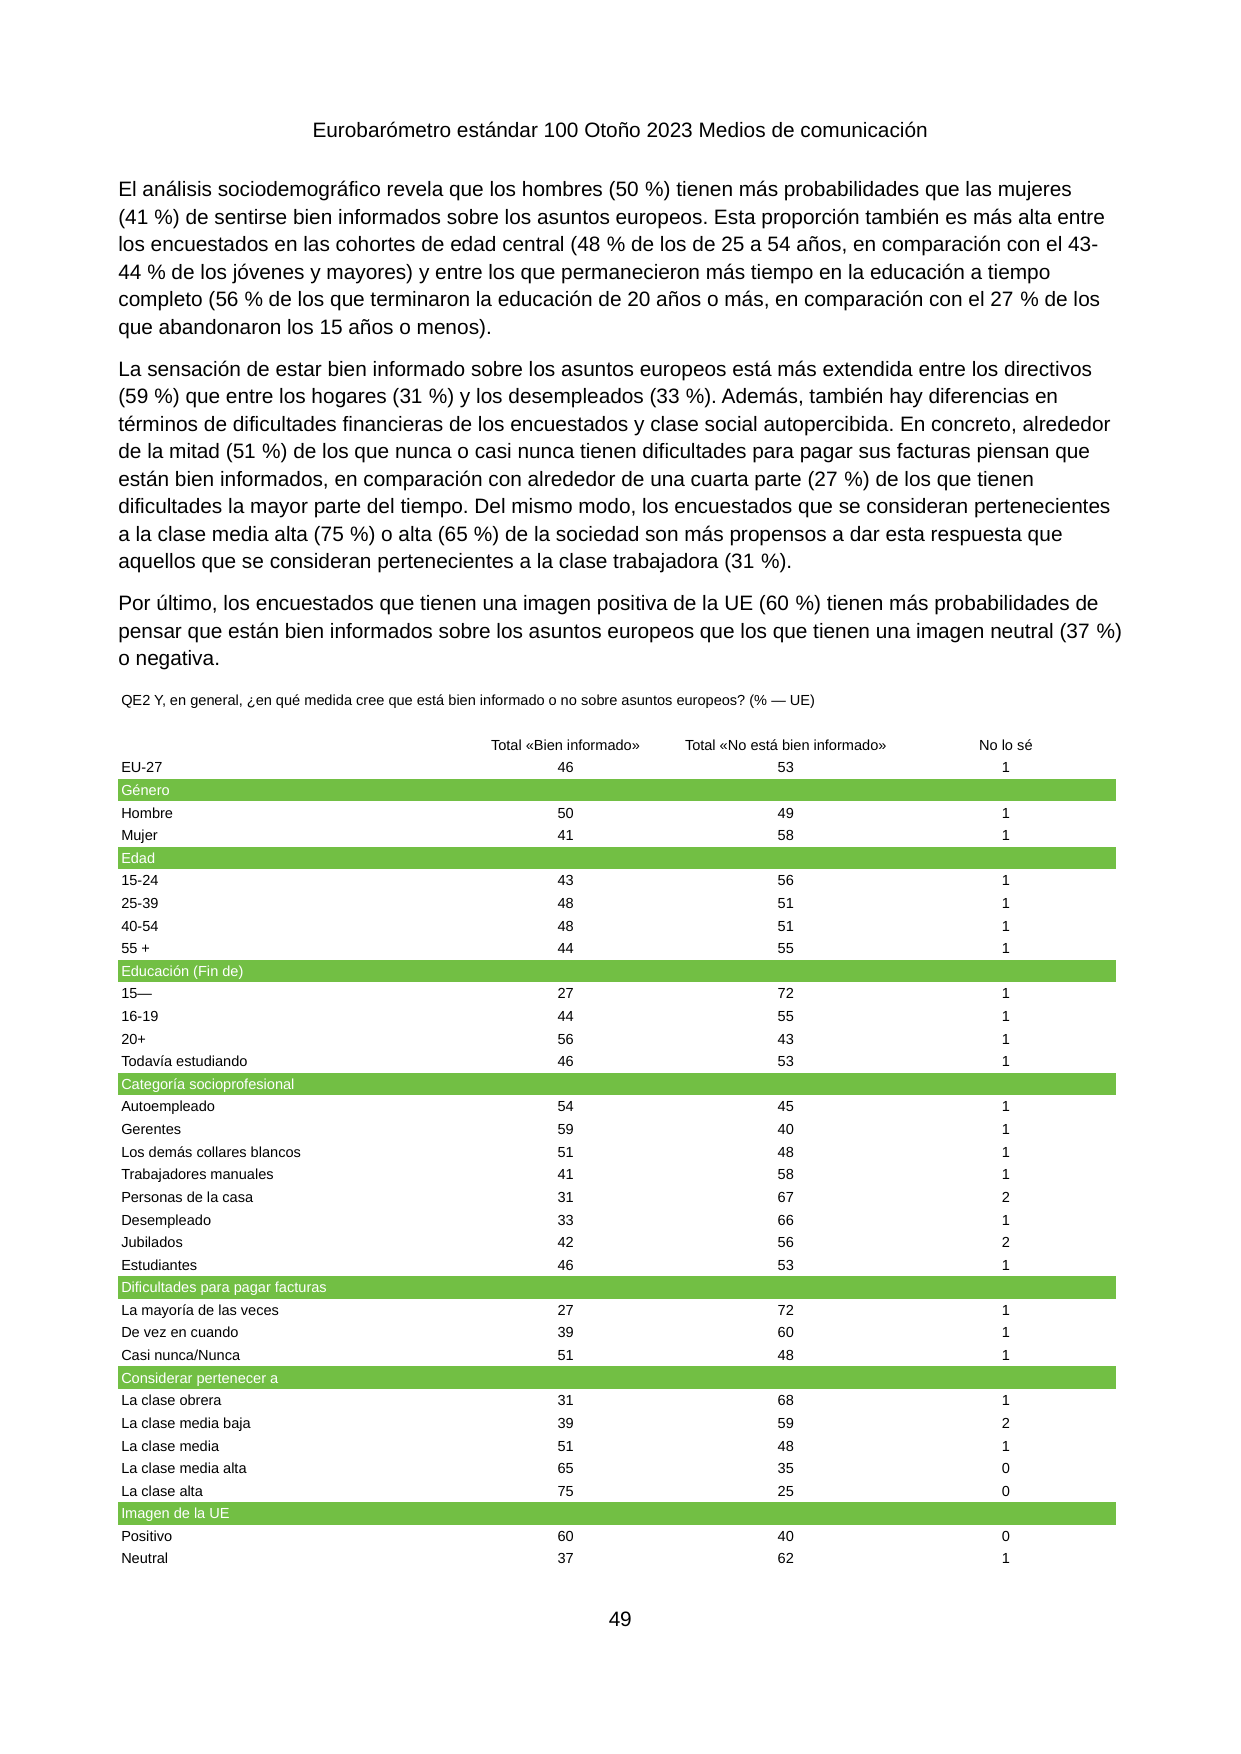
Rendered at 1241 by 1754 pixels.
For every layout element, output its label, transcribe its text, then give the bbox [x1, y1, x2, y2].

table_cell La clase alta [118, 1480, 455, 1502]
table_cell 53 [675, 1254, 896, 1276]
table_cell [455, 1502, 675, 1525]
table_cell 1 [896, 1344, 1116, 1366]
table_cell 58 [675, 1163, 896, 1186]
table_cell [675, 847, 896, 869]
table_cell Mujer [118, 824, 455, 847]
table_cell Casi nunca/Nunca [118, 1344, 455, 1366]
table_cell 66 [675, 1208, 896, 1231]
table_cell 56 [675, 869, 896, 892]
table_cell 75 [455, 1480, 675, 1502]
table_cell 35 [675, 1457, 896, 1479]
table_cell 1 [896, 1005, 1116, 1027]
table_cell Imagen de la UE [118, 1502, 455, 1525]
text La sensación de estar bien informado sobre los asuntos europeos está más extendida entre los directivos (59 %) que entre los hogares (31 %) y los desempleados (33 %). Además, también hay diferencias en términos de dificultades financieras de los encuestados y clase social autopercibida. En concreto, alrededor de la mitad (51 %) de los que nunca o casi nunca tienen dificultades para pagar sus facturas piensan que están bien informados, en comparación con alrededor de una cuarta parte (27 %) de los que tienen dificultades la mayor parte del tiempo. Del mismo modo, los encuestados que se consideran pertenecientes a la clase media alta (75 %) o alta (65 %) de la sociedad son más propensos a dar esta respuesta que aquellos que se consideran pertenecientes a la clase trabajadora (31 %). [118, 357, 1122, 573]
table_cell [896, 1366, 1116, 1389]
table_cell Gerentes [118, 1118, 455, 1140]
table_cell Dificultades para pagar facturas [118, 1276, 455, 1299]
table_cell 40 [675, 1525, 896, 1547]
table_cell 1 [896, 1254, 1116, 1276]
table_cell 62 [675, 1547, 896, 1570]
table_cell 41 [455, 824, 675, 847]
table_cell [118, 711, 455, 733]
table_cell La clase obrera [118, 1389, 455, 1412]
table_cell 72 [675, 982, 896, 1005]
table_cell 20+ [118, 1028, 455, 1050]
table_cell 31 [455, 1389, 675, 1412]
table_cell Total «No está bien informado» [675, 734, 896, 756]
table_cell Edad [118, 847, 455, 869]
table_cell [675, 1276, 896, 1299]
table_cell [455, 1073, 675, 1095]
table_cell 65 [455, 1457, 675, 1479]
table_cell [675, 1073, 896, 1095]
table_cell 42 [455, 1231, 675, 1253]
table_cell 1 [896, 914, 1116, 937]
table_cell 1 [896, 1163, 1116, 1186]
table_cell EU-27 [118, 756, 455, 779]
table_cell Estudiantes [118, 1254, 455, 1276]
table_cell [455, 779, 675, 801]
table_cell Los demás collares blancos [118, 1140, 455, 1163]
table_cell 55 [675, 1005, 896, 1027]
table_cell Neutral [118, 1547, 455, 1570]
table_cell [675, 1502, 896, 1525]
table_cell 55 + [118, 937, 455, 959]
table_cell Todavía estudiando [118, 1050, 455, 1073]
table_cell 15— [118, 982, 455, 1005]
text Por último, los encuestados que tienen una imagen positiva de la UE (60 %) tienen más probabilidades de pensar que están bien informados sobre los asuntos europeos que los que tienen una imagen neutral (37 %) o negativa. [118, 591, 1122, 670]
table_cell 43 [455, 869, 675, 892]
table_cell [896, 1502, 1116, 1525]
table_cell 59 [455, 1118, 675, 1140]
table_cell 15-24 [118, 869, 455, 892]
table_cell 25 [675, 1480, 896, 1502]
table_cell [896, 711, 1116, 733]
table_cell Trabajadores manuales [118, 1163, 455, 1186]
table_cell 1 [896, 937, 1116, 959]
table_cell 37 [455, 1547, 675, 1570]
table_cell Jubilados [118, 1231, 455, 1253]
table_cell 53 [675, 1050, 896, 1073]
table_cell 39 [455, 1412, 675, 1434]
table_cell 1 [896, 801, 1116, 824]
table_cell [896, 847, 1116, 869]
table_cell [455, 960, 675, 982]
table_cell 1 [896, 1118, 1116, 1140]
table_header QE2 Y, en general, ¿en qué medida cree que está bien informado o no sobre asuntos europeos? (% — UE) [118, 688, 1116, 711]
table_cell 48 [455, 914, 675, 937]
table_cell [675, 711, 896, 733]
table_cell 1 [896, 1028, 1116, 1050]
table_cell 51 [455, 1140, 675, 1163]
table_cell 1 [896, 1299, 1116, 1321]
table_cell [896, 1276, 1116, 1299]
table_cell Género [118, 779, 455, 801]
table_cell 31 [455, 1186, 675, 1208]
table_cell 48 [675, 1434, 896, 1457]
table_cell 1 [896, 1208, 1116, 1231]
table_cell [455, 1366, 675, 1389]
table_cell 27 [455, 982, 675, 1005]
table_cell 16-19 [118, 1005, 455, 1027]
table_cell [896, 960, 1116, 982]
table_cell La clase media baja [118, 1412, 455, 1434]
table_cell 41 [455, 1163, 675, 1186]
table_cell 46 [455, 756, 675, 779]
table_cell De vez en cuando [118, 1321, 455, 1344]
table_cell Desempleado [118, 1208, 455, 1231]
table_cell 1 [896, 1434, 1116, 1457]
table_cell 50 [455, 801, 675, 824]
table_cell [455, 711, 675, 733]
table_cell 46 [455, 1254, 675, 1276]
table_cell 1 [896, 824, 1116, 847]
table_cell 0 [896, 1457, 1116, 1479]
table_cell 60 [455, 1525, 675, 1547]
table_cell Hombre [118, 801, 455, 824]
table_cell 0 [896, 1480, 1116, 1502]
table_cell [675, 779, 896, 801]
table_cell Personas de la casa [118, 1186, 455, 1208]
table_cell 48 [675, 1344, 896, 1366]
table_cell Autoempleado [118, 1095, 455, 1118]
table_cell 27 [455, 1299, 675, 1321]
table_cell La clase media alta [118, 1457, 455, 1479]
table_cell Educación (Fin de) [118, 960, 455, 982]
table_cell 1 [896, 1050, 1116, 1073]
table_cell 2 [896, 1412, 1116, 1434]
table_cell 43 [675, 1028, 896, 1050]
table_cell La mayoría de las veces [118, 1299, 455, 1321]
table_cell 60 [675, 1321, 896, 1344]
table_cell 1 [896, 982, 1116, 1005]
table_cell 1 [896, 1140, 1116, 1163]
table_cell 1 [896, 1095, 1116, 1118]
table_cell 68 [675, 1389, 896, 1412]
text El análisis sociodemográfico revela que los hombres (50 %) tienen más probabilidades que las mujeres (41 %) de sentirse bien informados sobre los asuntos europeos. Esta proporción también es más alta entre los encuestados en las cohortes de edad central (48 % de los de 25 a 54 años, en comparación con el 43-44 % de los jóvenes y mayores) y entre los que permanecieron más tiempo en la educación a tiempo completo (56 % de los que terminaron la educación de 20 años o más, en comparación con el 27 % de los que abandonaron los 15 años o menos). [118, 177, 1122, 338]
table_cell 2 [896, 1231, 1116, 1253]
table_cell 1 [896, 1389, 1116, 1412]
table_cell [675, 960, 896, 982]
table_cell 1 [896, 756, 1116, 779]
table_cell [455, 847, 675, 869]
table_cell Considerar pertenecer a [118, 1366, 455, 1389]
table_cell 40-54 [118, 914, 455, 937]
table_cell Positivo [118, 1525, 455, 1547]
table_cell 1 [896, 869, 1116, 892]
table_cell 48 [455, 892, 675, 914]
table_cell [675, 1366, 896, 1389]
table_cell 49 [675, 801, 896, 824]
table_cell 40 [675, 1118, 896, 1140]
table_cell [455, 1276, 675, 1299]
table_cell 2 [896, 1186, 1116, 1208]
table_cell 51 [675, 892, 896, 914]
table_cell 44 [455, 937, 675, 959]
table_cell 67 [675, 1186, 896, 1208]
table_cell 33 [455, 1208, 675, 1231]
table_cell 1 [896, 1321, 1116, 1344]
table_cell 51 [455, 1434, 675, 1457]
table_cell 45 [675, 1095, 896, 1118]
table_cell 53 [675, 756, 896, 779]
table_cell 25-39 [118, 892, 455, 914]
table_cell [118, 734, 455, 756]
table_cell 56 [675, 1231, 896, 1253]
table_cell 46 [455, 1050, 675, 1073]
table_cell 58 [675, 824, 896, 847]
table_cell [896, 779, 1116, 801]
table_cell 55 [675, 937, 896, 959]
table_cell No lo sé [896, 734, 1116, 756]
table_cell 51 [675, 914, 896, 937]
table_cell 54 [455, 1095, 675, 1118]
table_cell 44 [455, 1005, 675, 1027]
table_cell 39 [455, 1321, 675, 1344]
table_cell [896, 1073, 1116, 1095]
table_cell Categoría socioprofesional [118, 1073, 455, 1095]
table_cell 1 [896, 1547, 1116, 1570]
table_cell 72 [675, 1299, 896, 1321]
table_cell La clase media [118, 1434, 455, 1457]
table_cell 0 [896, 1525, 1116, 1547]
table_cell 59 [675, 1412, 896, 1434]
table_cell Total «Bien informado» [455, 734, 675, 756]
table_cell 48 [675, 1140, 896, 1163]
table_cell 51 [455, 1344, 675, 1366]
table_cell 56 [455, 1028, 675, 1050]
table_cell 1 [896, 892, 1116, 914]
